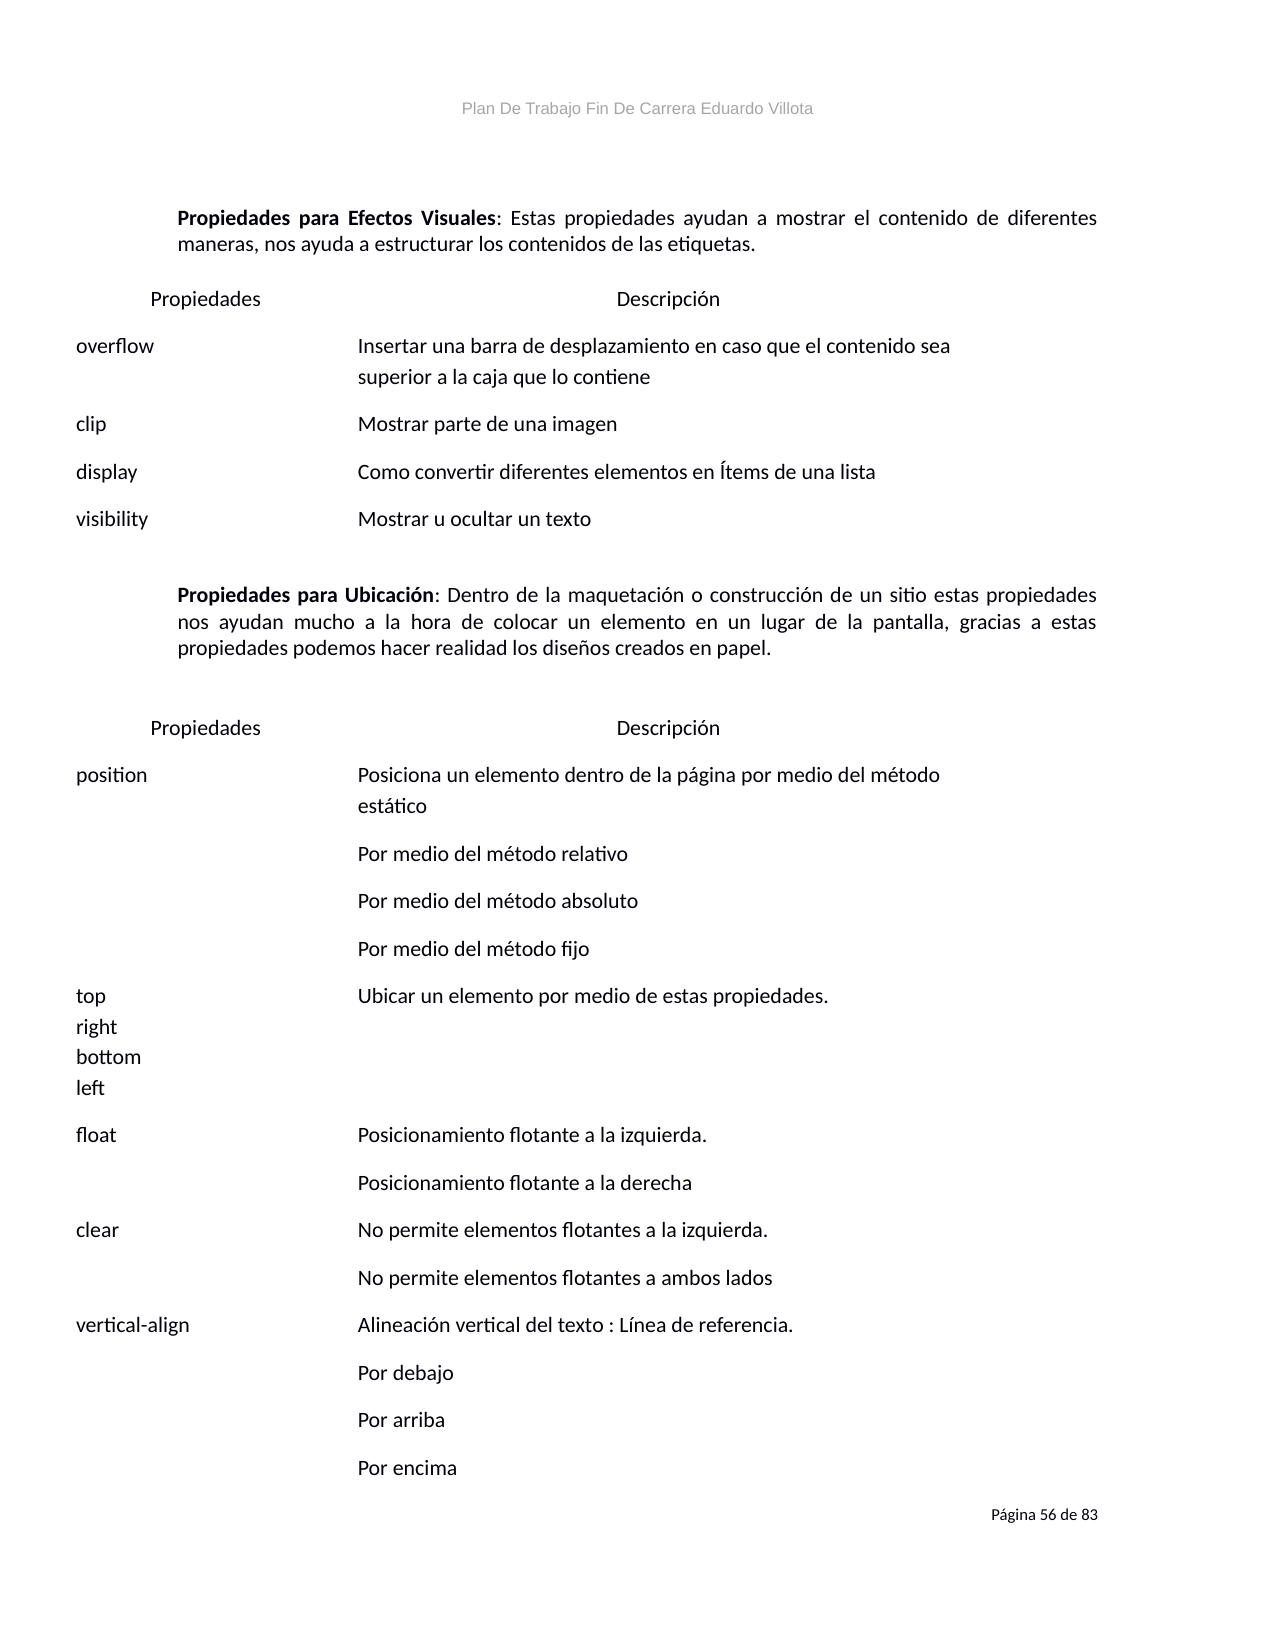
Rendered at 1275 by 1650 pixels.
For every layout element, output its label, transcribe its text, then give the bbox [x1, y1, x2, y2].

table_header Descripción [346, 285, 990, 332]
table_cell Por medio del método absoluto [346, 887, 990, 935]
text Propiedades para Efectos Visuales: Estas propiedades ayudan a mostrar el contenido de diferentes maneras, nos ayuda a estructurar los contenidos de las etiquetas. [177, 204, 1098, 257]
table_cell position [65, 762, 346, 982]
table_cell top right bottom left [65, 982, 346, 1122]
table_cell vertical-align [65, 1312, 346, 1502]
table_cell Por arriba [346, 1407, 990, 1454]
table_cell display [65, 458, 346, 506]
table_cell Por medio del método fijo [346, 935, 990, 982]
table_cell No permite elementos flotantes a ambos lados [346, 1264, 990, 1312]
table_cell Posiciona un elemento dentro de la página por medio del método estático [346, 762, 990, 840]
table_header Descripción [346, 714, 990, 762]
table_cell clip [65, 411, 346, 458]
table_cell Mostrar parte de una imagen [346, 411, 990, 458]
table_cell Como convertir diferentes elementos en Ítems de una lista [346, 458, 990, 506]
table_cell No permite elementos flotantes a la izquierda. [346, 1217, 990, 1264]
table_cell clear [65, 1217, 346, 1312]
table_cell Por medio del método relativo [346, 840, 990, 887]
table_cell Alineación vertical del texto : Línea de referencia. [346, 1312, 990, 1359]
table_cell Por debajo [346, 1359, 990, 1407]
table_cell Por encima [346, 1454, 990, 1502]
table_cell overflow [65, 333, 346, 411]
table_header Propiedades [65, 285, 346, 332]
table_cell visibility [65, 506, 346, 553]
table_cell Mostrar u ocultar un texto [346, 506, 990, 553]
text Propiedades para Ubicación: Dentro de la maquetación o construcción de un sitio estas propiedades nos ayudan mucho a la hora de colocar un elemento en un lugar de la pantalla, gracias a estas propiedades podemos hacer realidad los diseños creados en papel. [177, 581, 1098, 661]
table_cell float [65, 1122, 346, 1217]
table_cell Posicionamiento flotante a la derecha [346, 1169, 990, 1217]
table_cell Insertar una barra de desplazamiento en caso que el contenido sea superior a la caja que lo contiene [346, 333, 990, 411]
table_cell Posicionamiento flotante a la izquierda. [346, 1122, 990, 1169]
table_header Propiedades [65, 714, 346, 762]
table_cell Ubicar un elemento por medio de estas propiedades. [346, 982, 990, 1122]
